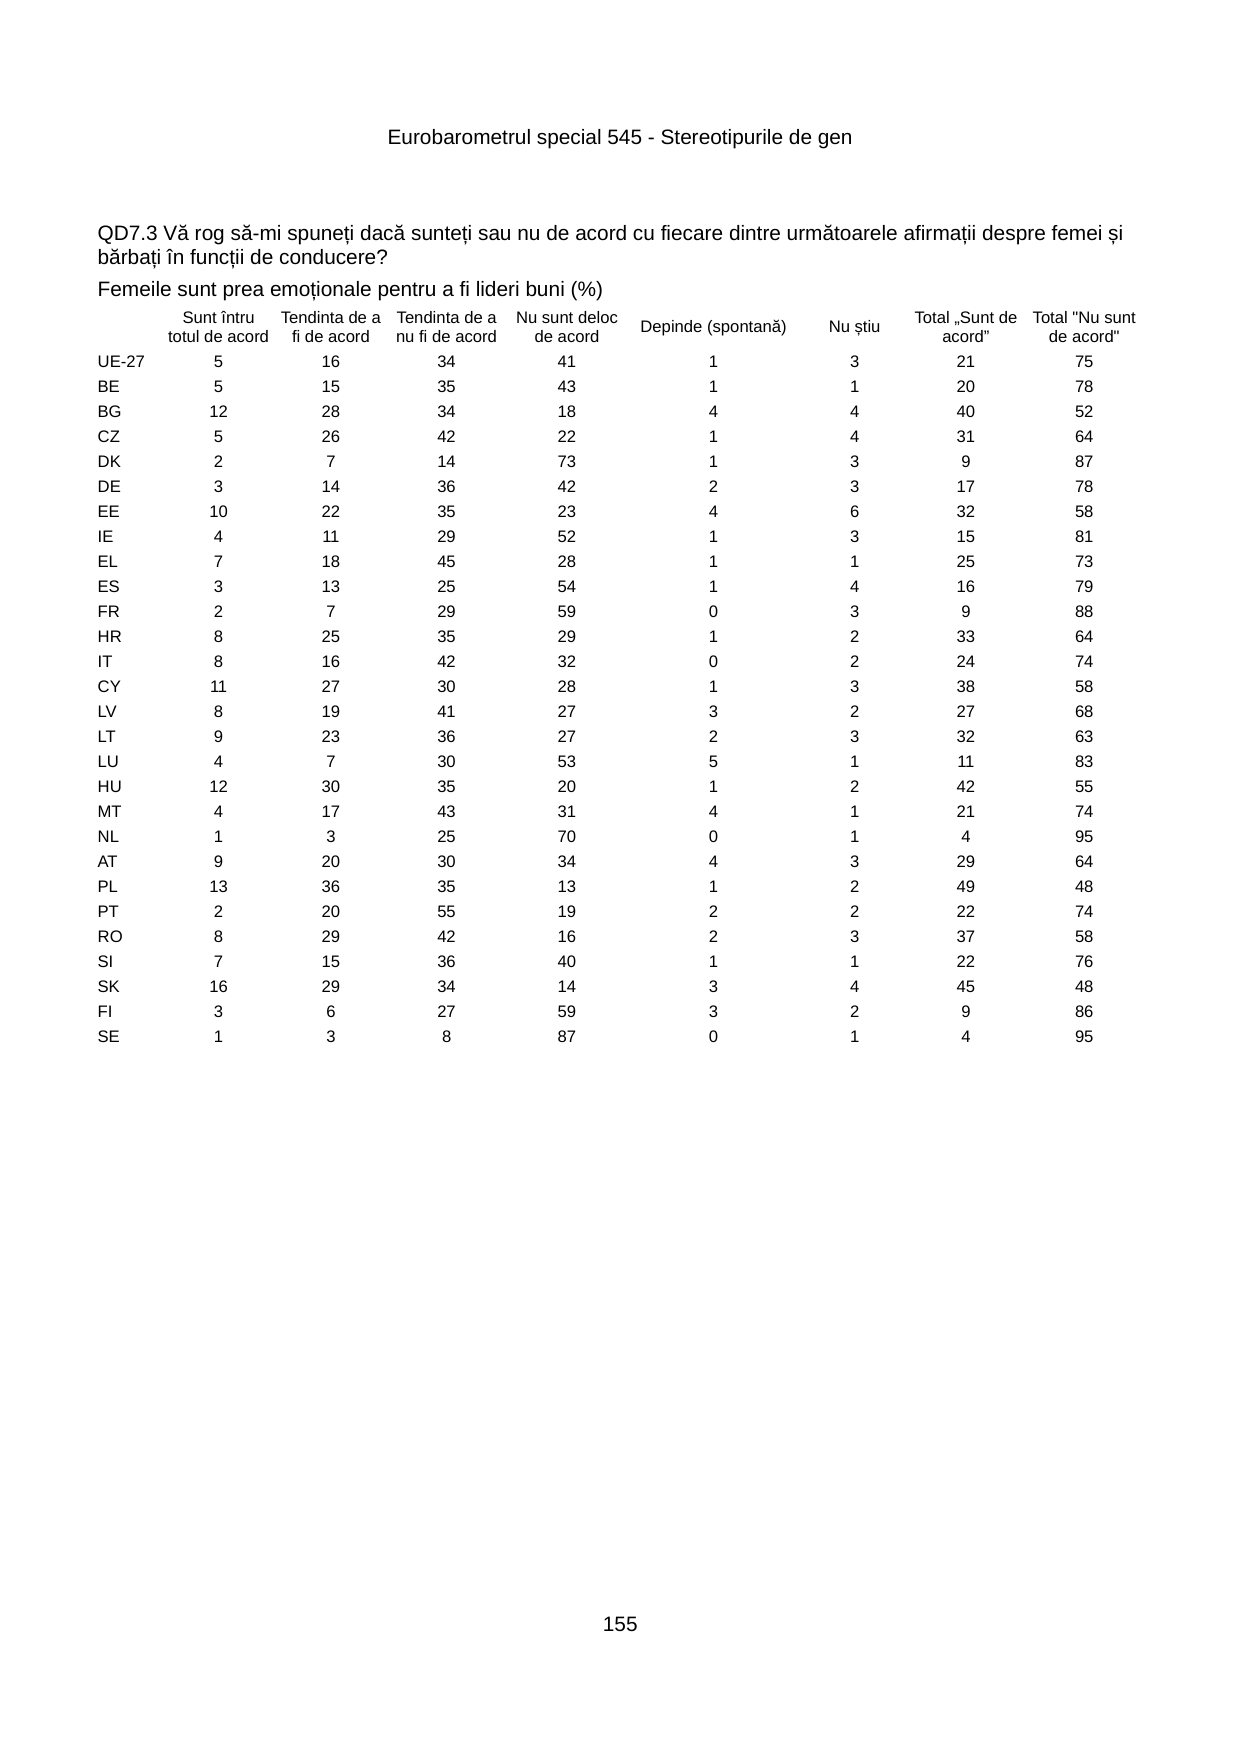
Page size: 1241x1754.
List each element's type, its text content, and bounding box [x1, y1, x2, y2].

table_cell 27 [507, 724, 627, 749]
table_cell 3 [800, 599, 909, 624]
table_cell AT [95, 849, 162, 874]
table_cell 42 [386, 649, 507, 674]
table_cell 86 [1022, 999, 1146, 1024]
table_cell 35 [386, 374, 507, 399]
table_cell 74 [1022, 799, 1146, 824]
table_cell 23 [507, 499, 627, 524]
table_header QD7.3 Vă rog să-mi spuneți dacă sunteți sau nu de acord cu fiecare dintre următoarele afirmații despre femei și bărbați în funcții de conducere? [95, 217, 1146, 272]
table_cell SE [95, 1024, 162, 1049]
table_cell 1 [162, 1024, 275, 1049]
table_cell Total "Nu sunt de acord" [1022, 305, 1146, 349]
table_cell 19 [275, 699, 386, 724]
table_cell 24 [909, 649, 1022, 674]
table_cell 25 [275, 624, 386, 649]
table_cell 45 [909, 974, 1022, 999]
table_cell 4 [162, 799, 275, 824]
table_cell 15 [275, 374, 386, 399]
table_cell 37 [909, 924, 1022, 949]
table_cell 30 [386, 749, 507, 774]
table_cell 1 [627, 549, 800, 574]
table_cell 17 [275, 799, 386, 824]
table_cell MT [95, 799, 162, 824]
table_cell RO [95, 924, 162, 949]
table_cell LU [95, 749, 162, 774]
table_cell 3 [800, 924, 909, 949]
table_cell 9 [162, 724, 275, 749]
table_cell 64 [1022, 624, 1146, 649]
table_cell 16 [507, 924, 627, 949]
table_cell 4 [162, 749, 275, 774]
table_cell EL [95, 549, 162, 574]
table_cell 17 [909, 474, 1022, 499]
table_cell 7 [162, 949, 275, 974]
table_cell 36 [386, 474, 507, 499]
table_cell 4 [627, 849, 800, 874]
table_cell 2 [162, 449, 275, 474]
table_cell 34 [386, 399, 507, 424]
table_cell FR [95, 599, 162, 624]
table_cell 95 [1022, 1024, 1146, 1049]
table_cell 33 [909, 624, 1022, 649]
table_cell 32 [909, 499, 1022, 524]
table_cell BG [95, 399, 162, 424]
table_cell 11 [162, 674, 275, 699]
table_cell 5 [162, 374, 275, 399]
table_cell 54 [507, 574, 627, 599]
table_cell 14 [275, 474, 386, 499]
table_cell 43 [386, 799, 507, 824]
table_cell 2 [800, 874, 909, 899]
table_cell 2 [800, 899, 909, 924]
table_cell 1 [800, 824, 909, 849]
table_cell 22 [909, 899, 1022, 924]
table_cell 45 [386, 549, 507, 574]
table_cell Nu sunt deloc de acord [507, 305, 627, 349]
table_cell 3 [275, 1024, 386, 1049]
table_cell 78 [1022, 374, 1146, 399]
table_cell 35 [386, 624, 507, 649]
table_cell DE [95, 474, 162, 499]
table_cell 8 [162, 649, 275, 674]
table_cell 28 [507, 674, 627, 699]
table_cell 29 [909, 849, 1022, 874]
table_cell 2 [627, 924, 800, 949]
table_cell 78 [1022, 474, 1146, 499]
table_cell 59 [507, 599, 627, 624]
table_cell 73 [507, 449, 627, 474]
table_cell 3 [800, 449, 909, 474]
table_cell Sunt întru totul de acord [162, 305, 275, 349]
table_cell 1 [800, 549, 909, 574]
table_cell IT [95, 649, 162, 674]
table_cell 9 [909, 449, 1022, 474]
table_cell 76 [1022, 949, 1146, 974]
table_cell 25 [909, 549, 1022, 574]
table_cell 42 [507, 474, 627, 499]
table_cell 0 [627, 649, 800, 674]
table_cell 40 [507, 949, 627, 974]
table_cell 1 [800, 749, 909, 774]
table_cell 73 [1022, 549, 1146, 574]
table_cell 88 [1022, 599, 1146, 624]
table_cell 15 [275, 949, 386, 974]
table_cell 3 [800, 849, 909, 874]
table_cell 1 [627, 449, 800, 474]
table_cell BE [95, 374, 162, 399]
table_cell 4 [909, 824, 1022, 849]
table_cell 30 [275, 774, 386, 799]
table_cell 12 [162, 399, 275, 424]
table_cell 1 [162, 824, 275, 849]
table_cell LT [95, 724, 162, 749]
table_cell 3 [800, 524, 909, 549]
table_cell Depinde (spontană) [627, 305, 800, 349]
table_cell CY [95, 674, 162, 699]
table_cell 53 [507, 749, 627, 774]
table_cell 29 [507, 624, 627, 649]
table_cell 2 [800, 699, 909, 724]
table_cell 16 [909, 574, 1022, 599]
table_cell 74 [1022, 649, 1146, 674]
table_cell 3 [162, 574, 275, 599]
table_cell 41 [386, 699, 507, 724]
table_cell PT [95, 899, 162, 924]
table_cell 15 [909, 524, 1022, 549]
table_cell 1 [627, 774, 800, 799]
table_cell 14 [507, 974, 627, 999]
table_cell 21 [909, 799, 1022, 824]
table_cell 14 [386, 449, 507, 474]
table_cell 52 [507, 524, 627, 549]
table_cell 6 [800, 499, 909, 524]
table_cell 59 [507, 999, 627, 1024]
table_cell 20 [275, 899, 386, 924]
table_cell EE [95, 499, 162, 524]
table_cell 18 [507, 399, 627, 424]
table_cell 25 [386, 824, 507, 849]
table_cell 9 [162, 849, 275, 874]
table_cell 87 [1022, 449, 1146, 474]
table_cell 20 [275, 849, 386, 874]
table_cell 4 [800, 424, 909, 449]
table_cell 8 [162, 699, 275, 724]
table_cell 3 [627, 974, 800, 999]
table_cell 7 [162, 549, 275, 574]
table_cell HU [95, 774, 162, 799]
table_cell 35 [386, 774, 507, 799]
table_cell 79 [1022, 574, 1146, 599]
table_cell 11 [275, 524, 386, 549]
table_cell 0 [627, 824, 800, 849]
table_cell 26 [275, 424, 386, 449]
table_cell DK [95, 449, 162, 474]
table_cell 3 [800, 724, 909, 749]
table_cell Nu știu [800, 305, 909, 349]
table_cell 34 [507, 849, 627, 874]
table_cell 40 [909, 399, 1022, 424]
table_cell 81 [1022, 524, 1146, 549]
table_cell 36 [386, 949, 507, 974]
table_cell 21 [909, 349, 1022, 374]
table_cell Tendinta de a nu fi de acord [386, 305, 507, 349]
table_cell 20 [909, 374, 1022, 399]
table_cell 5 [162, 349, 275, 374]
table_cell 29 [386, 524, 507, 549]
table_cell 2 [800, 649, 909, 674]
table_cell 1 [800, 949, 909, 974]
table_cell 83 [1022, 749, 1146, 774]
table_cell 7 [275, 599, 386, 624]
table_cell 63 [1022, 724, 1146, 749]
table_cell 1 [627, 374, 800, 399]
table_cell 42 [909, 774, 1022, 799]
table_cell 1 [627, 574, 800, 599]
table_cell 32 [507, 649, 627, 674]
table_cell 27 [386, 999, 507, 1024]
table_cell 70 [507, 824, 627, 849]
table_cell 5 [162, 424, 275, 449]
table_cell SK [95, 974, 162, 999]
table_cell 42 [386, 924, 507, 949]
table_cell 29 [275, 974, 386, 999]
table_cell 27 [275, 674, 386, 699]
table_cell 4 [800, 574, 909, 599]
table_cell 35 [386, 499, 507, 524]
table_cell 35 [386, 874, 507, 899]
table_cell 22 [275, 499, 386, 524]
table_cell 7 [275, 749, 386, 774]
table_cell 42 [386, 424, 507, 449]
table_cell 58 [1022, 674, 1146, 699]
table_cell 43 [507, 374, 627, 399]
table_cell 32 [909, 724, 1022, 749]
table_cell 23 [275, 724, 386, 749]
table_cell 3 [275, 824, 386, 849]
table_cell 3 [800, 674, 909, 699]
table_cell 4 [627, 399, 800, 424]
table_cell 2 [627, 474, 800, 499]
table_cell LV [95, 699, 162, 724]
table_cell 3 [162, 474, 275, 499]
table_cell 74 [1022, 899, 1146, 924]
table_cell 3 [800, 474, 909, 499]
table_cell 3 [627, 999, 800, 1024]
table_cell 30 [386, 674, 507, 699]
table_cell 4 [627, 799, 800, 824]
table_cell 16 [162, 974, 275, 999]
table_cell [95, 305, 162, 349]
table_cell 41 [507, 349, 627, 374]
table_cell NL [95, 824, 162, 849]
table_cell 1 [800, 374, 909, 399]
table_cell 28 [507, 549, 627, 574]
table_cell 64 [1022, 424, 1146, 449]
table_cell 1 [627, 524, 800, 549]
table_cell 31 [507, 799, 627, 824]
table_cell 2 [627, 724, 800, 749]
table_cell 34 [386, 349, 507, 374]
table_cell 9 [909, 999, 1022, 1024]
table_cell 52 [1022, 399, 1146, 424]
table_cell 8 [162, 924, 275, 949]
table_cell 4 [627, 499, 800, 524]
table_cell IE [95, 524, 162, 549]
table_cell 28 [275, 399, 386, 424]
table_cell 4 [800, 399, 909, 424]
table_cell 1 [627, 424, 800, 449]
table_cell 9 [909, 599, 1022, 624]
table_cell 11 [909, 749, 1022, 774]
table_cell 27 [909, 699, 1022, 724]
table_cell 2 [800, 774, 909, 799]
table_cell FI [95, 999, 162, 1024]
table_cell CZ [95, 424, 162, 449]
table_cell 13 [507, 874, 627, 899]
table_cell 58 [1022, 499, 1146, 524]
table_cell 55 [386, 899, 507, 924]
table_cell 87 [507, 1024, 627, 1049]
table_cell 20 [507, 774, 627, 799]
table_cell 58 [1022, 924, 1146, 949]
table_cell 1 [627, 349, 800, 374]
table_cell 22 [909, 949, 1022, 974]
table_cell 2 [800, 624, 909, 649]
table_cell 48 [1022, 874, 1146, 899]
table_cell 19 [507, 899, 627, 924]
table_cell 1 [800, 1024, 909, 1049]
table_cell 30 [386, 849, 507, 874]
table_cell 1 [800, 799, 909, 824]
table_cell 36 [386, 724, 507, 749]
table_cell 25 [386, 574, 507, 599]
table_cell 13 [275, 574, 386, 599]
table_cell 3 [162, 999, 275, 1024]
table_cell 13 [162, 874, 275, 899]
table_cell 18 [275, 549, 386, 574]
table_cell HR [95, 624, 162, 649]
table_cell SI [95, 949, 162, 974]
table_cell 2 [162, 599, 275, 624]
table_cell 12 [162, 774, 275, 799]
table_cell 95 [1022, 824, 1146, 849]
table_cell 1 [627, 674, 800, 699]
table_cell 16 [275, 649, 386, 674]
table_cell 7 [275, 449, 386, 474]
table_cell 27 [507, 699, 627, 724]
table_cell 10 [162, 499, 275, 524]
table_cell Tendinta de a fi de acord [275, 305, 386, 349]
table_cell 49 [909, 874, 1022, 899]
table_cell 38 [909, 674, 1022, 699]
table_cell 1 [627, 624, 800, 649]
table_cell 64 [1022, 849, 1146, 874]
table_cell 16 [275, 349, 386, 374]
table_cell 1 [627, 949, 800, 974]
table_cell 2 [627, 899, 800, 924]
table_cell 48 [1022, 974, 1146, 999]
table_cell 8 [162, 624, 275, 649]
table_cell 8 [386, 1024, 507, 1049]
table_cell 4 [909, 1024, 1022, 1049]
table_cell 29 [275, 924, 386, 949]
table_cell 0 [627, 1024, 800, 1049]
table_cell 5 [627, 749, 800, 774]
table_cell UE-27 [95, 349, 162, 374]
table_cell 4 [162, 524, 275, 549]
table_cell 22 [507, 424, 627, 449]
table_cell ES [95, 574, 162, 599]
table_cell 34 [386, 974, 507, 999]
table_cell 29 [386, 599, 507, 624]
table_cell 2 [162, 899, 275, 924]
table_cell 6 [275, 999, 386, 1024]
table_cell Total „Sunt de acord” [909, 305, 1022, 349]
table_cell 1 [627, 874, 800, 899]
table_cell 0 [627, 599, 800, 624]
table_cell Femeile sunt prea emoționale pentru a fi lideri buni (%) [95, 273, 1146, 305]
table_cell 75 [1022, 349, 1146, 374]
table_cell PL [95, 874, 162, 899]
table_cell 3 [627, 699, 800, 724]
table_cell 36 [275, 874, 386, 899]
table_cell 4 [800, 974, 909, 999]
table_cell 55 [1022, 774, 1146, 799]
table_cell 3 [800, 349, 909, 374]
table_cell 2 [800, 999, 909, 1024]
table_cell 31 [909, 424, 1022, 449]
table_cell 68 [1022, 699, 1146, 724]
